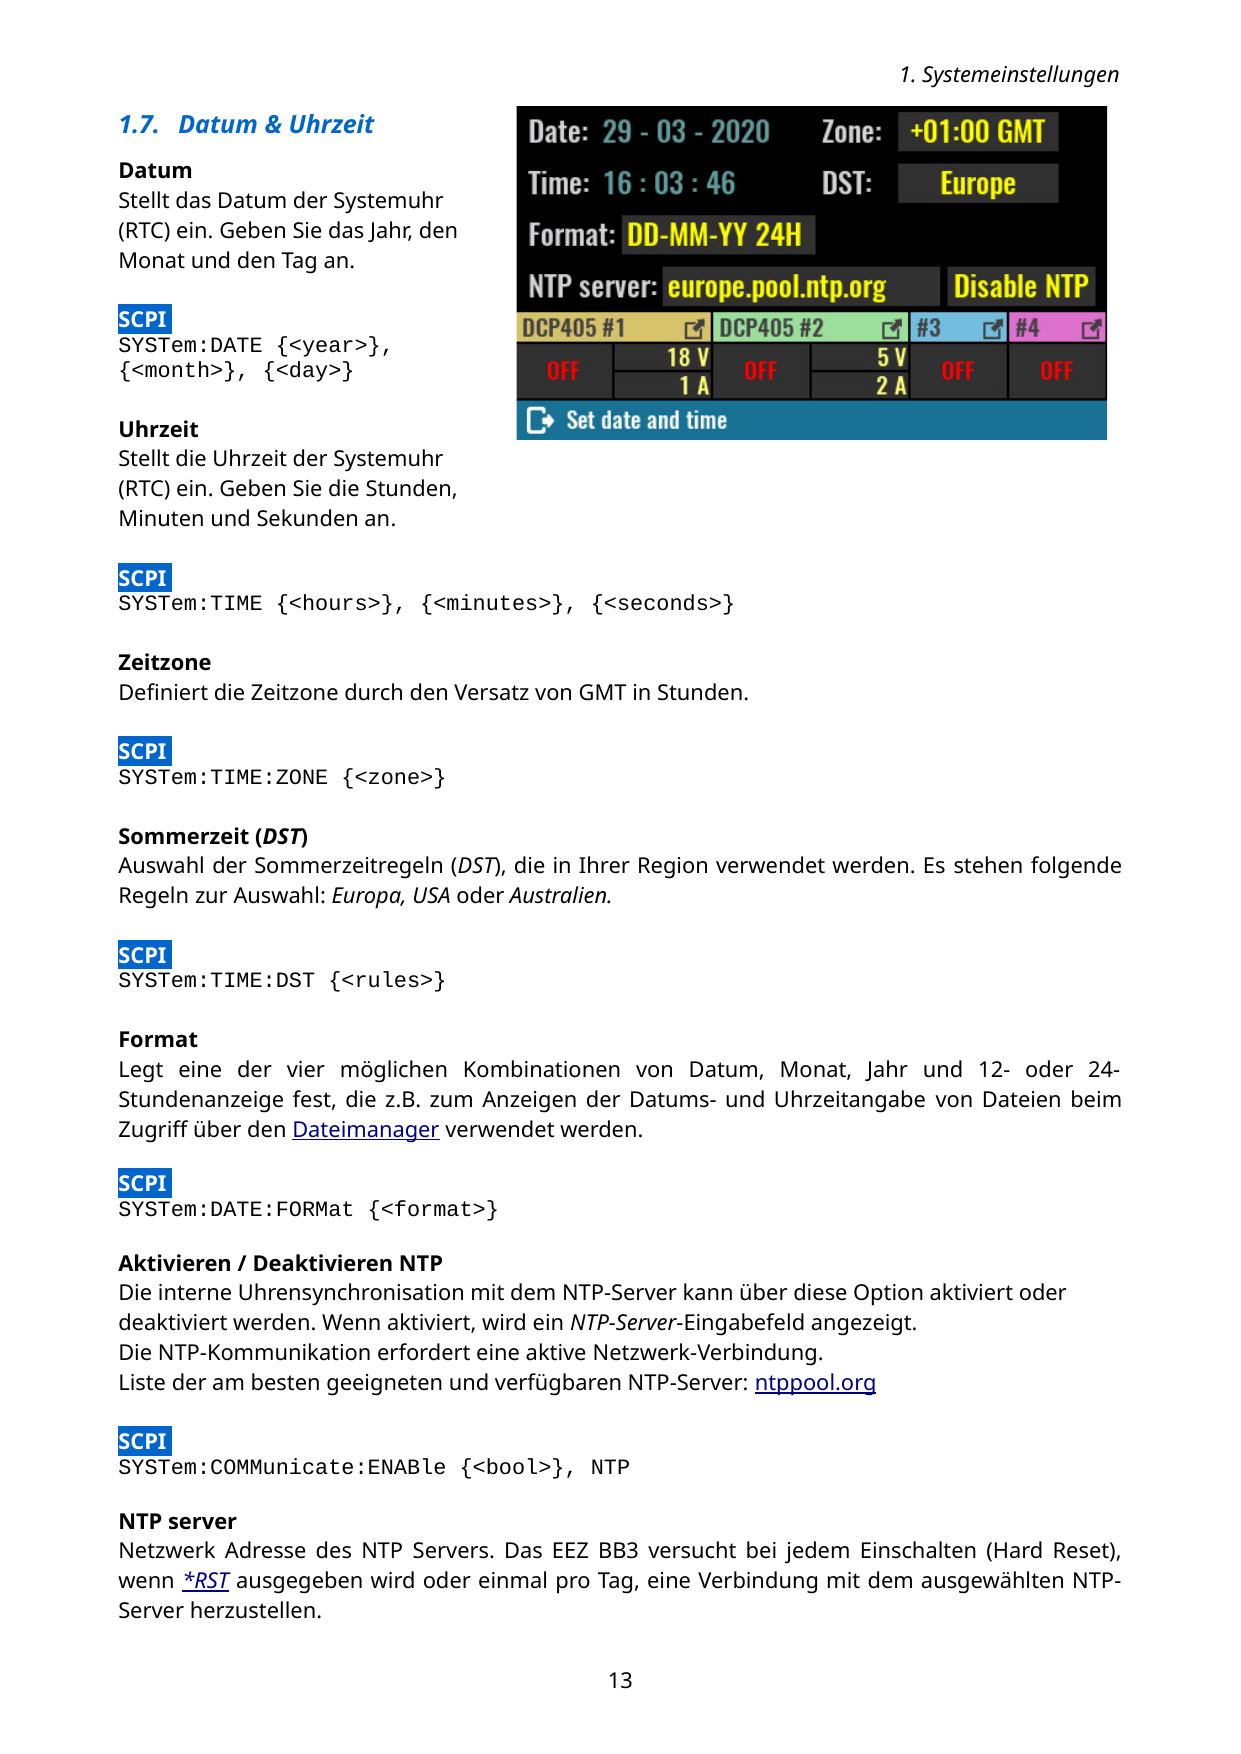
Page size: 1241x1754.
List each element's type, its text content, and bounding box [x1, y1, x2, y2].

text NTP server [118, 1506, 1122, 1535]
text Definiert die Zeitzone durch den Versatz von GMT in Stunden. [118, 677, 1122, 706]
table_header [501, 107, 1123, 533]
text SCPI [118, 736, 1122, 766]
text Netzwerk Adresse des NTP Servers. Das EEZ BB3 versucht bei jedem Einschalten (Hard Reset), wenn *RST ausgegeben wird oder einmal pro Tag, eine Verbindung mit dem ausgewählten NTP-Server herzustellen. [118, 1535, 1122, 1625]
text Format [118, 1024, 1122, 1054]
text SYSTem:COMMunicate:ENABle {<bool>}, NTP [118, 1456, 1122, 1481]
text Die NTP-Kommunikation erfordert eine aktive Netzwerk-Verbindung. [118, 1337, 1122, 1367]
text SYSTem:TIME:DST {<rules>} [118, 969, 1122, 994]
text SYSTem:DATE:FORMat {<format>} [118, 1198, 1122, 1223]
text SCPI [118, 1168, 1122, 1198]
text Zeitzone [118, 647, 1122, 677]
text Liste der am besten geeigneten und verfügbaren NTP-Server: ntppool.org [118, 1367, 1122, 1396]
table_header Datum & Uhrzeit Datum Stellt das Datum der Systemuhr (RTC) ein. Geben Sie das Jahr, den Monat und den Tag an. SCPI SYSTem:DATE {<year>}, {<month>}, {<day>} Uhrzeit Stellt die Uhrzeit der Systemuhr (RTC) ein. Geben Sie die Stunden, Minuten und Sekunden an. [118, 107, 501, 533]
text SYSTem:TIME {<hours>}, {<minutes>}, {<seconds>} [118, 592, 1122, 617]
text Legt eine der vier möglichen Kombinationen von Datum, Monat, Jahr und 12- oder 24-Stundenanzeige fest, die z.B. zum Anzeigen der Datums- und Uhrzeitangabe von Dateien beim Zugriff über den Dateimanager verwendet werden. [118, 1054, 1122, 1143]
text SCPI [118, 1426, 1122, 1456]
text Sommerzeit (DST) [118, 821, 1122, 850]
text SYSTem:TIME:ZONE {<zone>} [118, 766, 1122, 791]
text Auswahl der Sommerzeitregeln (DST), die in Ihrer Region verwendet werden. Es stehen folgende Regeln zur Auswahl: Europa, USA oder Australien. [118, 850, 1122, 910]
text SCPI [118, 940, 1122, 969]
picture [516, 106, 1108, 440]
text SCPI [118, 562, 1122, 592]
text Die interne Uhrensynchronisation mit dem NTP-Server kann über diese Option aktiviert oder deaktiviert werden. Wenn aktiviert, wird ein NTP-Server-Eingabefeld angezeigt. [118, 1277, 1122, 1337]
text Aktivieren / Deaktivieren NTP [118, 1247, 1122, 1277]
